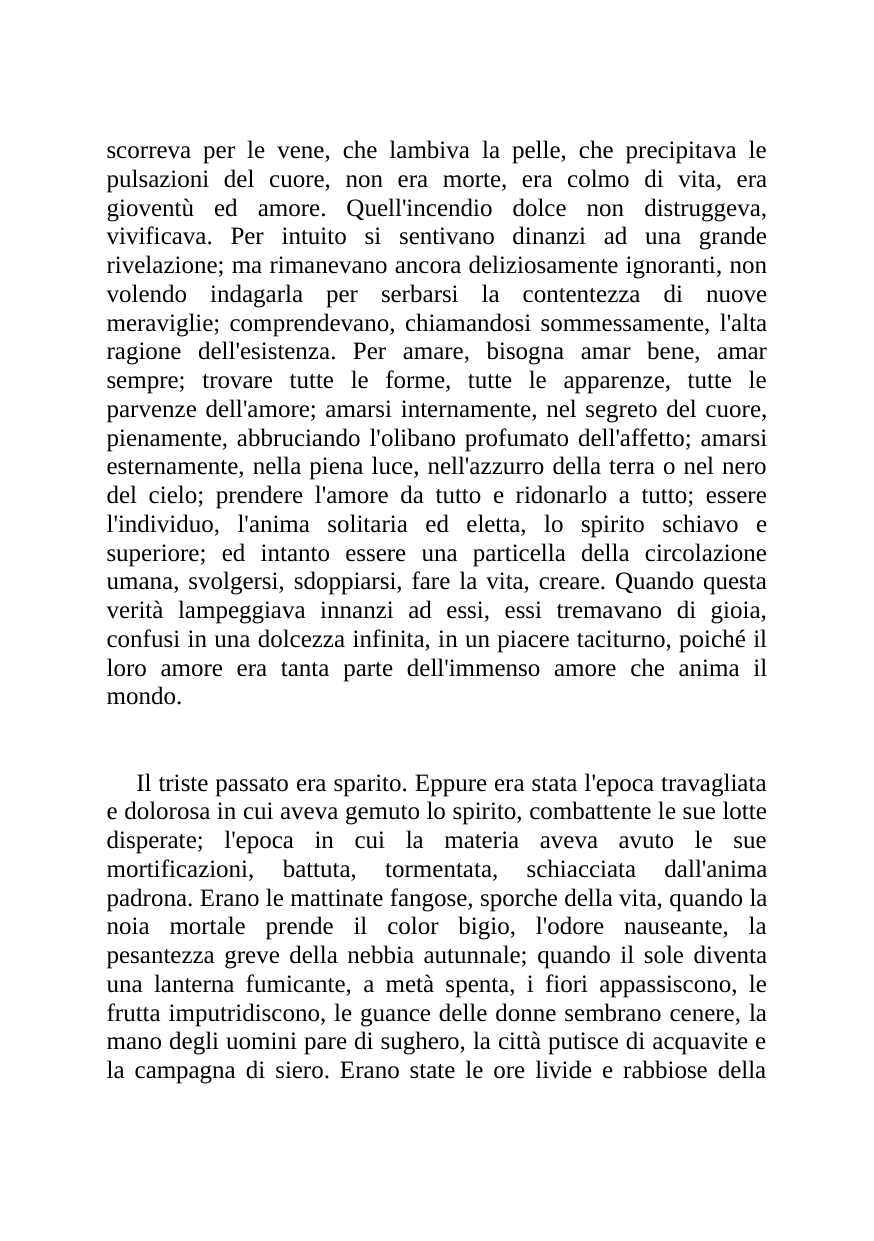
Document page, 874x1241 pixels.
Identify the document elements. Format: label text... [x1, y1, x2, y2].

text scorreva per le vene, che lambiva la pelle, che precipitava le pulsazioni del cuore, non era morte, era colmo di vita, era gioventù ed amore. Quell'incendio dolce non distruggeva, vivificava. Per intuito si sentivano dinanzi ad una grande rivelazione; ma rimanevano ancora deliziosamente ignoranti, non volendo indagarla per serbarsi la contentezza di nuove meraviglie; comprendevano, chiamandosi sommessamente, l'alta ragione dell'esistenza. Per amare, bisogna amar bene, amar sempre; trovare tutte le forme, tutte le apparenze, tutte le parvenze dell'amore; amarsi internamente, nel segreto del cuore, pienamente, abbruciando l'olibano profumato dell'affetto; amarsi esternamente, nella piena luce, nell'azzurro della terra o nel nero del cielo; prendere l'amore da tutto e ridonarlo a tutto; essere l'individuo, l'anima solitaria ed eletta, lo spirito schiavo e superiore; ed intanto essere una particella della circolazione umana, svolgersi, sdoppiarsi, fare la vita, creare. Quando questa verità lampeggiava innanzi ad essi, essi tremavano di gioia, confusi in una dolcezza infinita, in un piacere taciturno, poiché il loro amore era tanta parte dell'immenso amore che anima il mondo. [106, 135, 768, 710]
text Il triste passato era sparito. Eppure era stata l'epoca travagliata e dolorosa in cui aveva gemuto lo spirito, combattente le sue lotte disperate; l'epoca in cui la materia aveva avuto le sue mortificazioni, battuta, tormentata, schiacciata dall'anima padrona. Erano le mattinate fangose, sporche della vita, quando la noia mortale prende il color bigio, l'odore nauseante, la pesantezza greve della nebbia autunnale; quando il sole diventa una lanterna fumicante, a metà spenta, i fiori appassiscono, le frutta imputridiscono, le guance delle donne sembrano cenere, la mano degli uomini pare di sughero, la città putisce di acquavite e la campagna di siero. Erano state le ore livide e rabbiose della [106, 768, 768, 1084]
